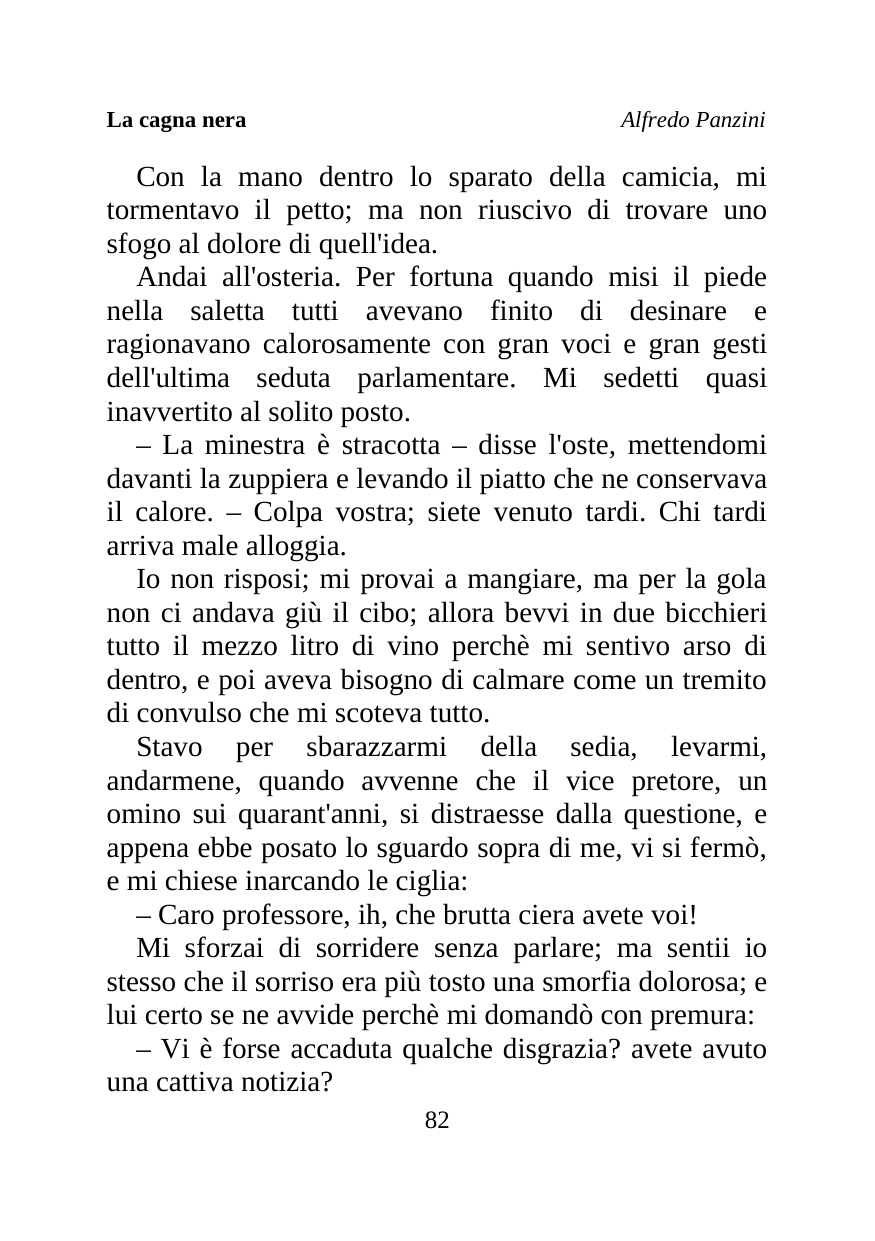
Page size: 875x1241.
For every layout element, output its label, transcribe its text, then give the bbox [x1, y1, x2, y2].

text Con la mano dentro lo sparato della camicia, mi tormentavo il petto; ma non riuscivo di trovare uno sfogo al dolore di quell'idea. [106, 159, 768, 259]
text Stavo per sbarazzarmi della sedia, levarmi, andarmene, quando avvenne che il vice pretore, un omino sui quarant'anni, si distraesse dalla questione, e appena ebbe posato lo sguardo sopra di me, vi si fermò, e mi chiese inarcando le ciglia: [106, 729, 768, 897]
text – Vi è forse accaduta qualche disgrazia? avete avuto una cattiva notizia? [106, 1031, 768, 1098]
text – Caro professore, ih, che brutta ciera avete voi! [106, 897, 768, 930]
text – La minestra è stracotta – disse l'oste, mettendomi davanti la zuppiera e levando il piatto che ne conservava il calore. – Colpa vostra; siete venuto tardi. Chi tardi arriva male alloggia. [106, 427, 768, 561]
text Andai all'osteria. Per fortuna quando misi il piede nella saletta tutti avevano finito di desinare e ragionavano calorosamente con gran voci e gran gesti dell'ultima seduta parlamentare. Mi sedetti quasi inavvertito al solito posto. [106, 259, 768, 427]
text Mi sforzai di sorridere senza parlare; ma sentii io stesso che il sorriso era più tosto una smorfia dolorosa; e lui certo se ne avvide perchè mi domandò con premura: [106, 930, 768, 1031]
text Io non risposi; mi provai a mangiare, ma per la gola non ci andava giù il cibo; allora bevvi in due bicchieri tutto il mezzo litro di vino perchè mi sentivo arso di dentro, e poi aveva bisogno di calmare come un tremito di convulso che mi scoteva tutto. [106, 561, 768, 729]
